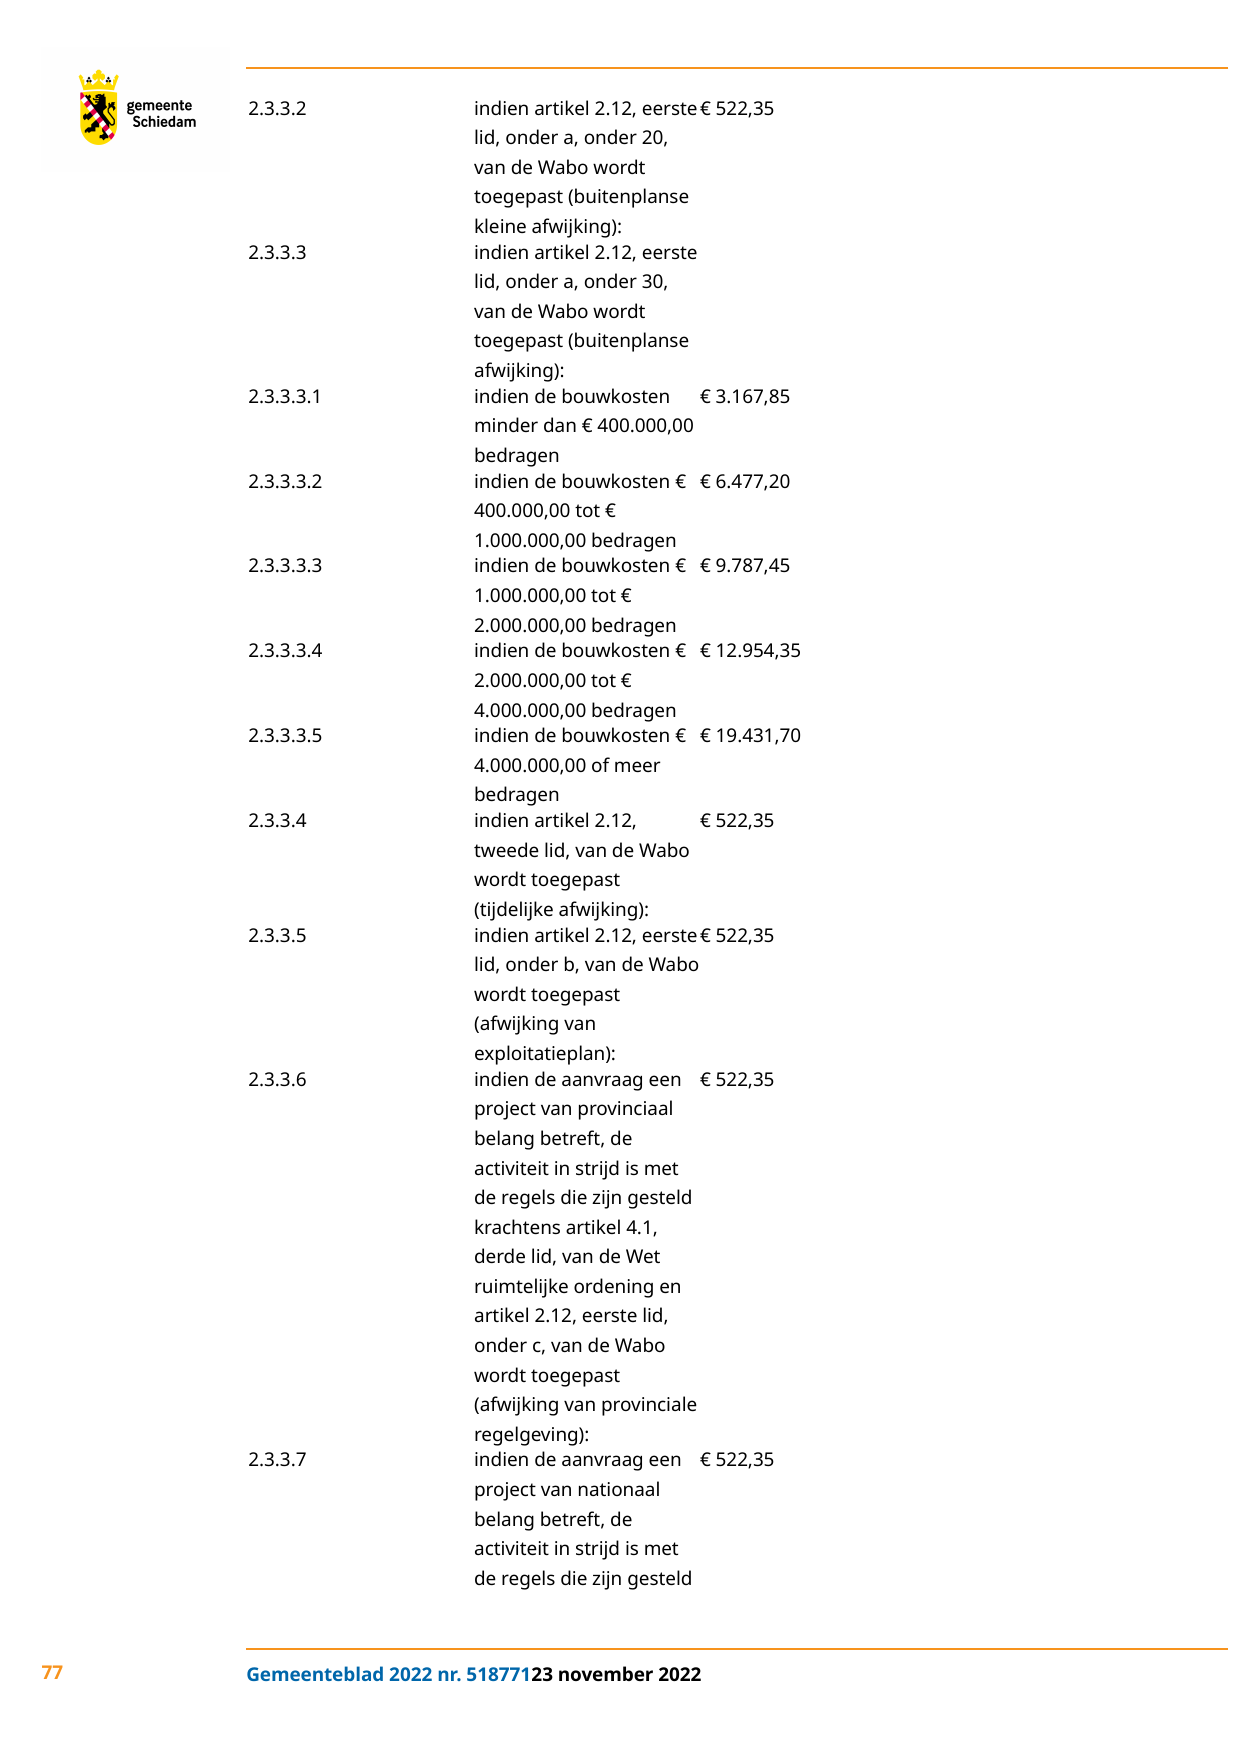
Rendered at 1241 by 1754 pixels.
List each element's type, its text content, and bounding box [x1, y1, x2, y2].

table_cell [926, 922, 1152, 1066]
picture [41, 47, 231, 172]
table_cell indien de aanvraag een project van provinciaal belang betreft, de activiteit in strijd is met de regels die zijn gesteld krachtens artikel 4.1, derde lid, van de Wet ruimtelijke ordening en artikel 2.12, eerste lid, onder c, van de Wabo wordt toegepast (afwijking van provinciale regelgeving): [474, 1066, 700, 1447]
table_cell [926, 638, 1152, 722]
table_cell 2.3.3.3.1 [248, 383, 474, 468]
table_cell [926, 553, 1152, 638]
table_cell [700, 239, 926, 383]
table_cell [926, 808, 1152, 922]
table_cell 2.3.3.6 [248, 1066, 474, 1447]
table_cell indien de bouwkosten minder dan € 400.000,00 bedragen [474, 383, 700, 468]
table_cell € 9.787,45 [700, 553, 926, 638]
table_cell 2.3.3.5 [248, 922, 474, 1066]
table_cell [926, 95, 1152, 239]
table_cell 2.3.3.4 [248, 808, 474, 922]
table_cell indien artikel 2.12, eerste lid, onder a, onder 20, van de Wabo wordt toegepast (buitenplanse kleine afwijking): [474, 95, 700, 239]
table_cell € 522,35 [700, 1447, 926, 1591]
table_cell [926, 1066, 1152, 1447]
table_cell 2.3.3.2 [248, 95, 474, 239]
table_cell € 3.167,85 [700, 383, 926, 468]
table_cell € 522,35 [700, 95, 926, 239]
table_cell indien de bouwkosten € 4.000.000,00 of meer bedragen [474, 723, 700, 807]
table_cell indien artikel 2.12, tweede lid, van de Wabo wordt toegepast (tijdelijke afwijking): [474, 808, 700, 922]
table_cell [926, 723, 1152, 807]
table_cell [926, 239, 1152, 383]
table_cell € 522,35 [700, 1066, 926, 1447]
table_cell 2.3.3.3.5 [248, 723, 474, 807]
table_cell indien de bouwkosten € 1.000.000,00 tot € 2.000.000,00 bedragen [474, 553, 700, 638]
table_cell 2.3.3.3.3 [248, 553, 474, 638]
table_cell € 522,35 [700, 922, 926, 1066]
table_cell 2.3.3.7 [248, 1447, 474, 1591]
table_cell indien de bouwkosten € 400.000,00 tot € 1.000.000,00 bedragen [474, 468, 700, 553]
table_cell 2.3.3.3.2 [248, 468, 474, 553]
table_cell [926, 468, 1152, 553]
table_cell indien artikel 2.12, eerste lid, onder a, onder 30, van de Wabo wordt toegepast (buitenplanse afwijking): [474, 239, 700, 383]
table_cell [926, 383, 1152, 468]
table_cell indien de aanvraag een project van nationaal belang betreft, de activiteit in strijd is met de regels die zijn gesteld [474, 1447, 700, 1591]
table_cell 2.3.3.3.4 [248, 638, 474, 722]
table_cell 2.3.3.3 [248, 239, 474, 383]
table_cell € 19.431,70 [700, 723, 926, 807]
table_cell indien artikel 2.12, eerste lid, onder b, van de Wabo wordt toegepast (afwijking van exploitatieplan): [474, 922, 700, 1066]
table_cell € 12.954,35 [700, 638, 926, 722]
table_cell € 522,35 [700, 808, 926, 922]
table_cell indien de bouwkosten € 2.000.000,00 tot € 4.000.000,00 bedragen [474, 638, 700, 722]
table_cell € 6.477,20 [700, 468, 926, 553]
table_cell [926, 1447, 1152, 1591]
